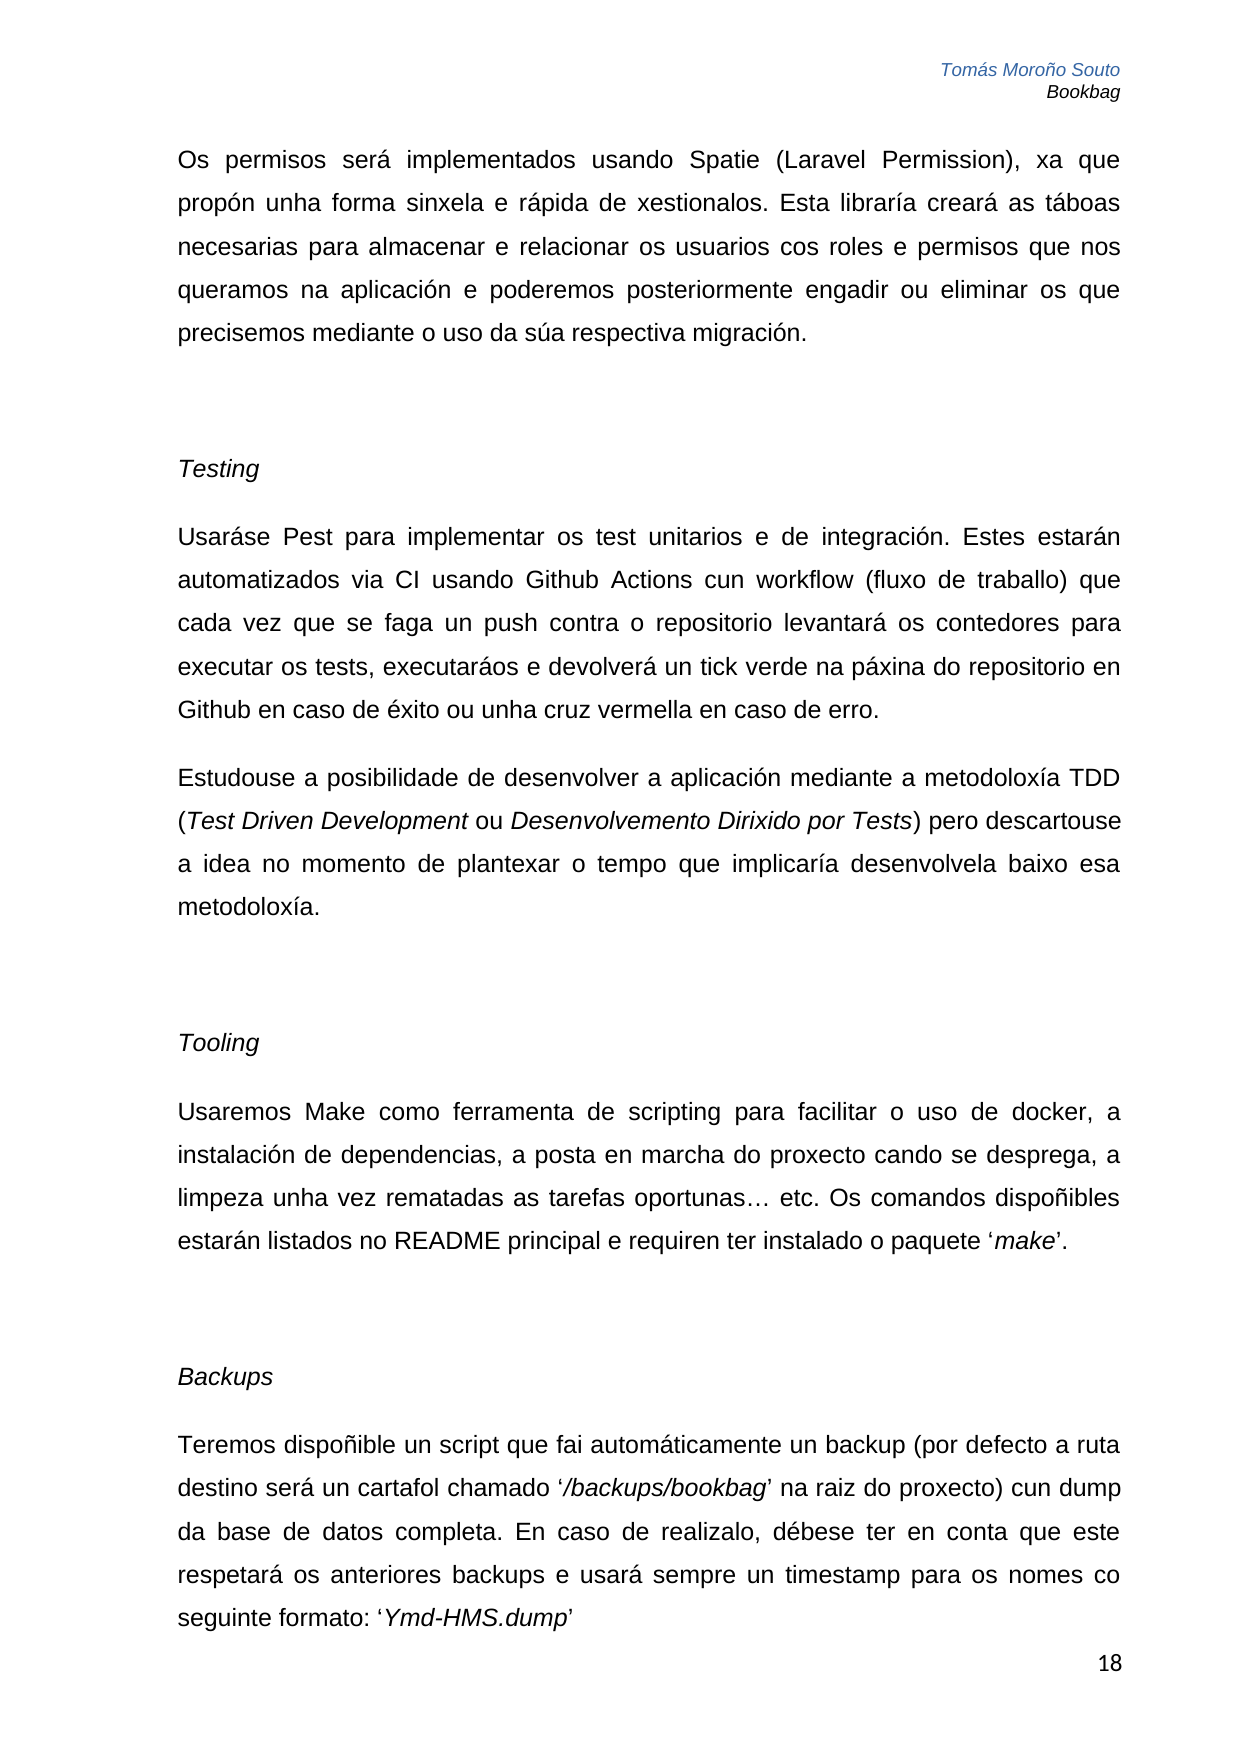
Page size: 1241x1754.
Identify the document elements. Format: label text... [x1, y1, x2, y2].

text Teremos dispoñible un script que fai automáticamente un backup (por defecto a ruta destino será un cartafol chamado ‘/backups/bookbag’ na raiz do proxecto) cun dump da base de datos completa. En caso de realizalo, débese ter en conta que este respetará os anteriores backups e usará sempre un timestamp para os nomes co seguinte formato: ‘Ymd-HMS.dump’ [177, 1430, 1122, 1632]
text Usaráse Pest para implementar os test unitarios e de integración. Estes estarán automatizados via CI usando Github Actions cun workflow (fluxo de traballo) que cada vez que se faga un push contra o repositorio levantará os contedores para executar os tests, executaráos e devolverá un tick verde na páxina do repositorio en Github en caso de éxito ou unha cruz vermella en caso de erro. [177, 522, 1122, 723]
text Testing [177, 454, 1122, 483]
text Usaremos Make como ferramenta de scripting para facilitar o uso de docker, a instalación de dependencias, a posta en marcha do proxecto cando se desprega, a limpeza unha vez rematadas as tarefas oportunas… etc. Os comandos dispoñibles estarán listados no README principal e requiren ter instalado o paquete ‘make’. [177, 1097, 1122, 1255]
text Estudouse a posibilidade de desenvolver a aplicación mediante a metodoloxía TDD (Test Driven Development ou Desenvolvemento Dirixido por Tests) pero descartouse a idea no momento de plantexar o tempo que implicaría desenvolvela baixo esa metodoloxía. [177, 763, 1122, 921]
text Backups [177, 1362, 1122, 1391]
text Os permisos será implementados usando Spatie (Laravel Permission), xa que propón unha forma sinxela e rápida de xestionalos. Esta libraría creará as táboas necesarias para almacenar e relacionar os usuarios cos roles e permisos que nos queramos na aplicación e poderemos posteriormente engadir ou eliminar os que precisemos mediante o uso da súa respectiva migración. [177, 145, 1122, 347]
text Tooling [177, 1028, 1122, 1057]
